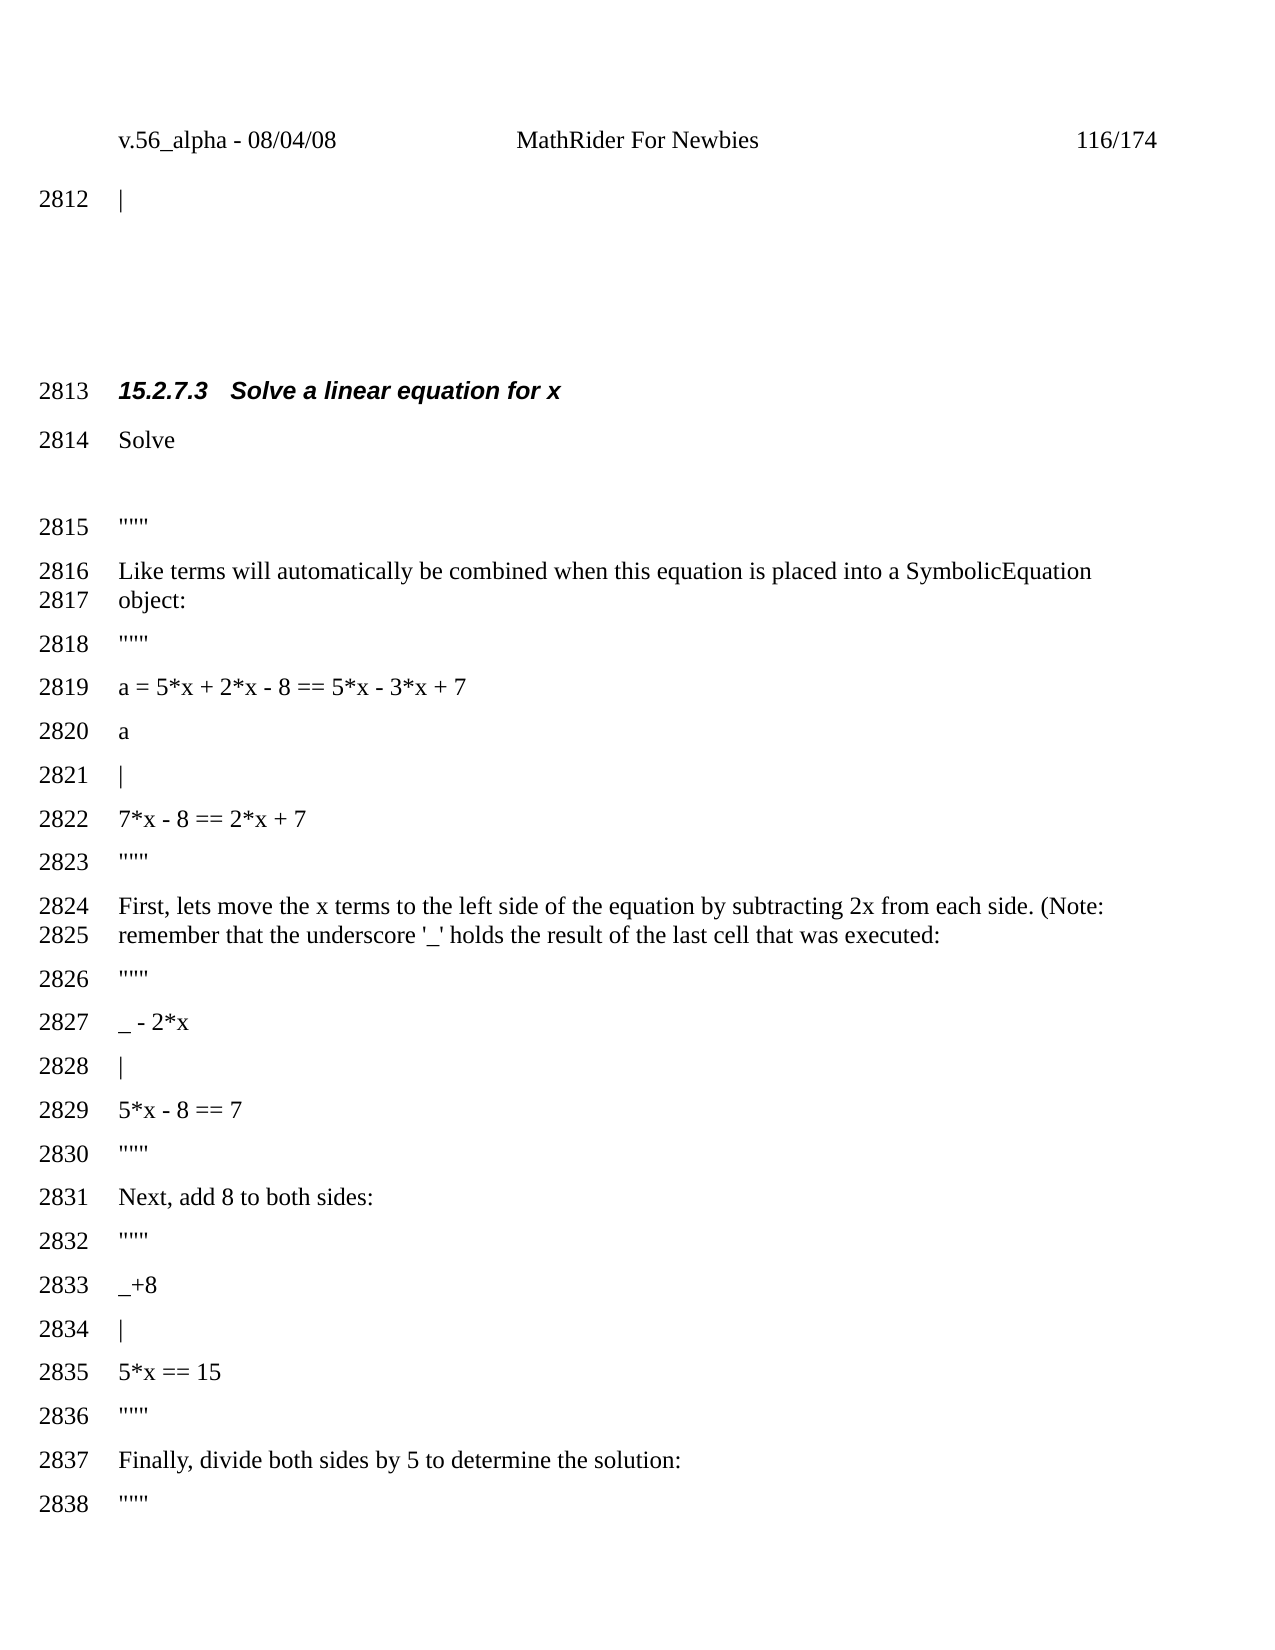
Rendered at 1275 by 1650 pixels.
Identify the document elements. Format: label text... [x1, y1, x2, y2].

text | [118, 760, 1157, 789]
text """ [118, 629, 1157, 657]
text """ [118, 1139, 1157, 1167]
text First, lets move the x terms to the left side of the equation by subtracting 2x from each side. (Note: remember that the underscore '_' holds the result of the last cell that was executed: [118, 891, 1157, 949]
text _+8 [118, 1270, 1157, 1299]
text """ [118, 512, 1157, 541]
text a = 5*x + 2*x - 8 == 5*x - 3*x + 7 [118, 672, 1157, 701]
text """ [118, 1489, 1157, 1517]
text """ [118, 847, 1157, 876]
text 5*x == 15 [118, 1357, 1157, 1386]
text """ [118, 1401, 1157, 1430]
text | [118, 184, 1157, 213]
text Next, add 8 to both sides: [118, 1182, 1157, 1211]
text | [118, 1314, 1157, 1342]
text """ [118, 1226, 1157, 1255]
text a [118, 716, 1157, 745]
text Finally, divide both sides by 5 to determine the solution: [118, 1445, 1157, 1474]
text """ [118, 964, 1157, 992]
text _ - 2*x [118, 1007, 1157, 1036]
text | [118, 1051, 1157, 1080]
text 5*x - 8 == 7 [118, 1095, 1157, 1124]
text Like terms will automatically be combined when this equation is placed into a SymbolicEquation object: [118, 556, 1157, 614]
text 7*x - 8 == 2*x + 7 [118, 804, 1157, 832]
subtitle Solve a linear equation for x [118, 376, 1157, 405]
text Solve [118, 425, 1157, 454]
